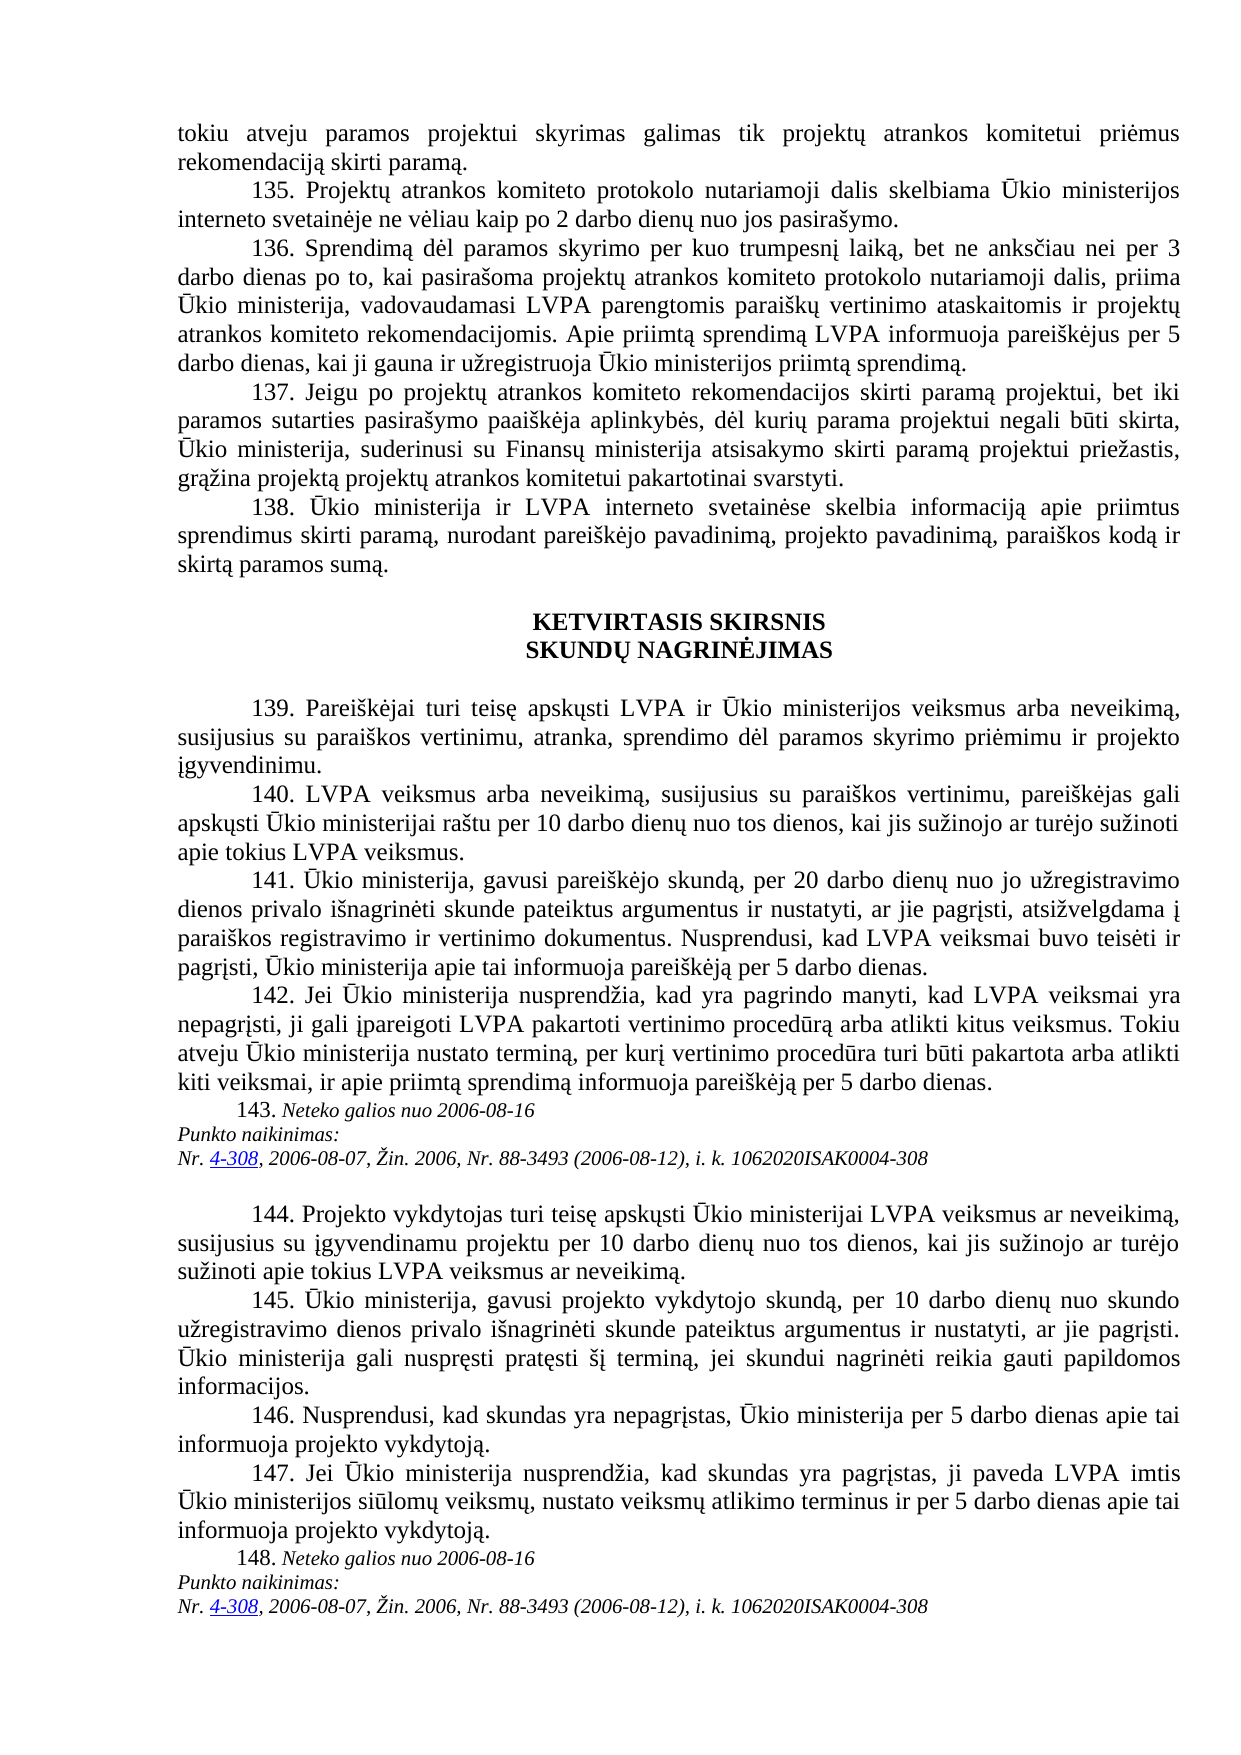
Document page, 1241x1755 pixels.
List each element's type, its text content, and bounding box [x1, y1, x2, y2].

text Nr. 4-308, 2006-08-07, Žin. 2006, Nr. 88-3493 (2006-08-12), i. k. 1062020ISAK0004-308 [177, 1146, 1181, 1170]
text 142. Jei Ūkio ministerija nusprendžia, kad yra pagrindo manyti, kad LVPA veiksmai yra nepagrįsti, ji gali įpareigoti LVPA pakartoti vertinimo procedūrą arba atlikti kitus veiksmus. Tokiu atveju Ūkio ministerija nustato terminą, per kurį vertinimo procedūra turi būti pakartota arba atlikti kiti veiksmai, ir apie priimtą sprendimą informuoja pareiškėją per 5 darbo dienas. [177, 981, 1181, 1096]
text Punkto naikinimas: [177, 1122, 1181, 1146]
text SKUNDŲ NAGRINĖJIMAS [177, 636, 1181, 664]
text Punkto naikinimas: [177, 1570, 1181, 1594]
text Nr. 4-308, 2006-08-07, Žin. 2006, Nr. 88-3493 (2006-08-12), i. k. 1062020ISAK0004-308 [177, 1594, 1181, 1618]
text 135. Projektų atrankos komiteto protokolo nutariamoji dalis skelbiama Ūkio ministerijos interneto svetainėje ne vėliau kaip po 2 darbo dienų nuo jos pasirašymo. [177, 176, 1181, 233]
text tokiu atveju paramos projektui skyrimas galimas tik projektų atrankos komitetui priėmus rekomendaciją skirti paramą. [177, 118, 1181, 176]
text 143. Neteko galios nuo 2006-08-16 [177, 1096, 1181, 1122]
text 138. Ūkio ministerija ir LVPA interneto svetainėse skelbia informaciją apie priimtus sprendimus skirti paramą, nurodant pareiškėjo pavadinimą, projekto pavadinimą, paraiškos kodą ir skirtą paramos sumą. [177, 492, 1181, 578]
text 148. Neteko galios nuo 2006-08-16 [177, 1544, 1181, 1570]
text 146. Nusprendusi, kad skundas yra nepagrįstas, Ūkio ministerija per 5 darbo dienas apie tai informuoja projekto vykdytoją. [177, 1400, 1181, 1458]
text 141. Ūkio ministerija, gavusi pareiškėjo skundą, per 20 darbo dienų nuo jo užregistravimo dienos privalo išnagrinėti skunde pateiktus argumentus ir nustatyti, ar jie pagrįsti, atsižvelgdama į paraiškos registravimo ir vertinimo dokumentus. Nusprendusi, kad LVPA veiksmai buvo teisėti ir pagrįsti, Ūkio ministerija apie tai informuoja pareiškėją per 5 darbo dienas. [177, 866, 1181, 981]
text 145. Ūkio ministerija, gavusi projekto vykdytojo skundą, per 10 darbo dienų nuo skundo užregistravimo dienos privalo išnagrinėti skunde pateiktus argumentus ir nustatyti, ar jie pagrįsti. Ūkio ministerija gali nuspręsti pratęsti šį terminą, jei skundui nagrinėti reikia gauti papildomos informacijos. [177, 1285, 1181, 1400]
text 139. Pareiškėjai turi teisę apskųsti LVPA ir Ūkio ministerijos veiksmus arba neveikimą, susijusius su paraiškos vertinimu, atranka, sprendimo dėl paramos skyrimo priėmimu ir projekto įgyvendinimu. [177, 693, 1181, 779]
text 136. Sprendimą dėl paramos skyrimo per kuo trumpesnį laiką, bet ne anksčiau nei per 3 darbo dienas po to, kai pasirašoma projektų atrankos komiteto protokolo nutariamoji dalis, priima Ūkio ministerija, vadovaudamasi LVPA parengtomis paraiškų vertinimo ataskaitomis ir projektų atrankos komiteto rekomendacijomis. Apie priimtą sprendimą LVPA informuoja pareiškėjus per 5 darbo dienas, kai ji gauna ir užregistruoja Ūkio ministerijos priimtą sprendimą. [177, 233, 1181, 377]
text 140. LVPA veiksmus arba neveikimą, susijusius su paraiškos vertinimu, pareiškėjas gali apskųsti Ūkio ministerijai raštu per 10 darbo dienų nuo tos dienos, kai jis sužinojo ar turėjo sužinoti apie tokius LVPA veiksmus. [177, 779, 1181, 866]
text 137. Jeigu po projektų atrankos komiteto rekomendacijos skirti paramą projektui, bet iki paramos sutarties pasirašymo paaiškėja aplinkybės, dėl kurių parama projektui negali būti skirta, Ūkio ministerija, suderinusi su Finansų ministerija atsisakymo skirti paramą projektui priežastis, grąžina projektą projektų atrankos komitetui pakartotinai svarstyti. [177, 377, 1181, 492]
text 144. Projekto vykdytojas turi teisę apskųsti Ūkio ministerijai LVPA veiksmus ar neveikimą, susijusius su įgyvendinamu projektu per 10 darbo dienų nuo tos dienos, kai jis sužinojo ar turėjo sužinoti apie tokius LVPA veiksmus ar neveikimą. [177, 1199, 1181, 1285]
text KETVIRTASIS SKIRSNIS [177, 607, 1181, 636]
text 147. Jei Ūkio ministerija nusprendžia, kad skundas yra pagrįstas, ji paveda LVPA imtis Ūkio ministerijos siūlomų veiksmų, nustato veiksmų atlikimo terminus ir per 5 darbo dienas apie tai informuoja projekto vykdytoją. [177, 1458, 1181, 1544]
